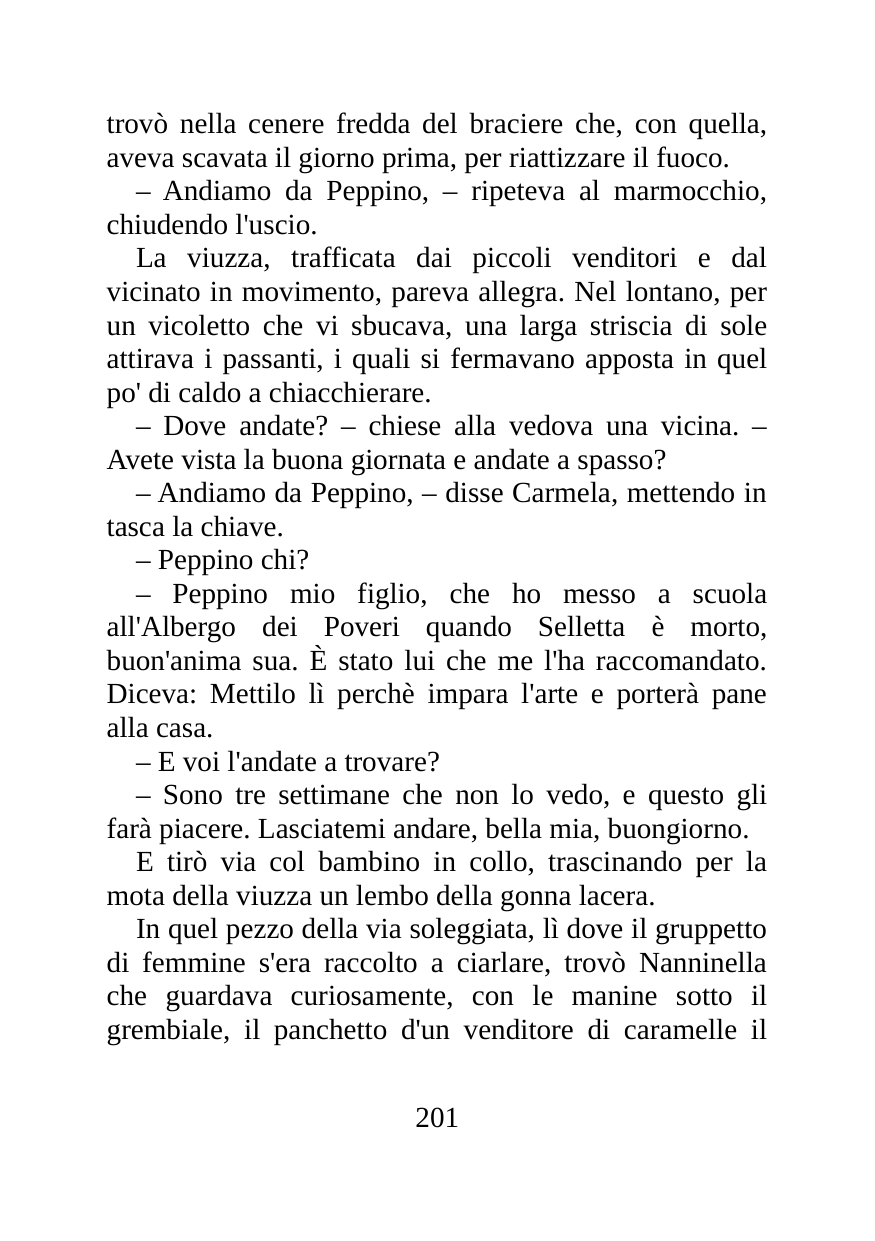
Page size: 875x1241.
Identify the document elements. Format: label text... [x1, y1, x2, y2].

text ‒ Andiamo da Peppino, ‒ disse Carmela, mettendo in tasca la chiave. [106, 475, 768, 542]
text ‒ Andiamo da Peppino, ‒ ripeteva al marmocchio, chiudendo l'uscio. [106, 173, 768, 241]
text La viuzza, trafficata dai piccoli venditori e dal vicinato in movimento, pareva allegra. Nel lontano, per un vicoletto che vi sbucava, una larga striscia di sole attirava i passanti, i quali si fermavano apposta in quel po' di caldo a chiacchierare. [106, 241, 768, 408]
text In quel pezzo della via soleggiata, lì dove il gruppetto di femmine s'era raccolto a ciarlare, trovò Nanninella che guardava curiosamente, con le manine sotto il grembiale, il panchetto d'un venditore di caramelle il [106, 911, 768, 1046]
text ‒ Sono tre settimane che non lo vedo, e questo gli farà piacere. Lasciatemi andare, bella mia, buongiorno. [106, 777, 768, 844]
text ‒ E voi l'andate a trovare? [106, 744, 768, 777]
text ‒ Peppino mio figlio, che ho messo a scuola all'Albergo dei Poveri quando Selletta è morto, buon'anima sua. È stato lui che me l'ha raccomandato. Diceva: Mettilo lì perchè impara l'arte e porterà pane alla casa. [106, 576, 768, 744]
text trovò nella cenere fredda del braciere che, con quella, aveva scavata il giorno prima, per riattizzare il fuoco. [106, 106, 768, 173]
text ‒ Dove andate? ‒ chiese alla vedova una vicina. ‒ Avete vista la buona giornata e andate a spasso? [106, 408, 768, 475]
text ‒ Peppino chi? [106, 542, 768, 576]
text E tirò via col bambino in collo, trascinando per la mota della viuzza un lembo della gonna lacera. [106, 844, 768, 911]
